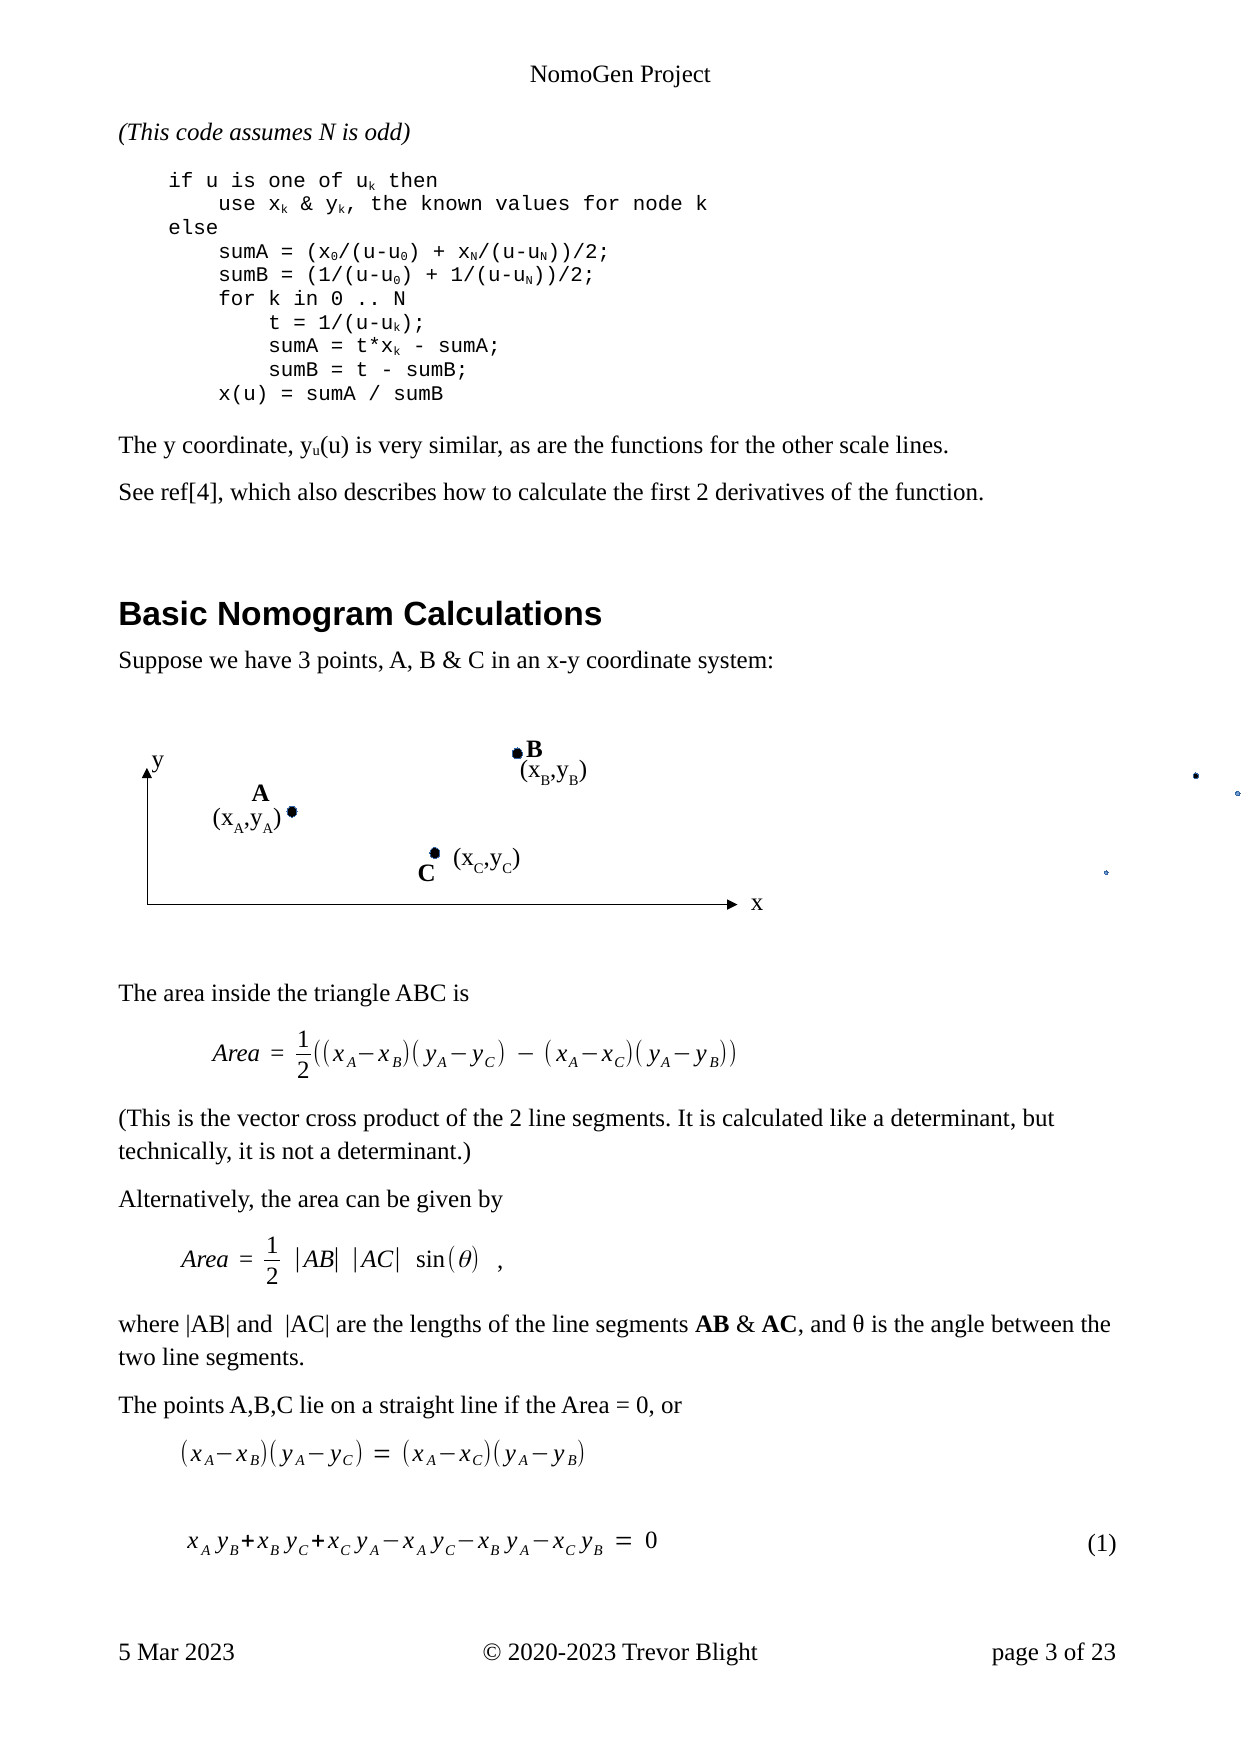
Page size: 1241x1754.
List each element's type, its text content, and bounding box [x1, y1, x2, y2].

text sumB = t - sumB; [118, 359, 1122, 383]
text where |AB| and |AC| are the lengths of the line segments AB & AC, and θ is the angle between the two line segments. [118, 1309, 1122, 1371]
text Alternatively, the area can be given by [118, 1184, 1122, 1213]
text else [118, 217, 1122, 241]
subtitle Basic Nomogram Calculations [118, 593, 1122, 632]
text , [162, 1232, 1122, 1291]
text for k in 0 .. N [118, 288, 1122, 312]
text (This is the vector cross product of the 2 line segments. It is calculated like a determinant, but technically, it is not a determinant.) [118, 1103, 1122, 1165]
text sumA = t*xk - sumA; [118, 335, 1122, 359]
text t = 1/(u-uk); [118, 312, 1122, 335]
text The points A,B,C lie on a straight line if the Area = 0, or [118, 1390, 1122, 1419]
text use xk & yk, the known values for node k [118, 193, 1122, 217]
table_header (1) [1010, 1521, 1122, 1564]
text See ref[4], which also describes how to calculate the first 2 derivatives of the function. [118, 477, 1122, 506]
text sumA = (x0/(u-u0) + xN/(u-uN))/2; [118, 241, 1122, 264]
table_header [118, 1521, 1010, 1564]
text The y coordinate, yu(u) is very similar, as are the functions for the other scale lines. [118, 430, 1122, 459]
text sumB = (1/(u-u0) + 1/(u-uN))/2; [118, 264, 1122, 288]
text Suppose we have 3 points, A, B & C in an x-y coordinate system: [118, 645, 1122, 673]
text The area inside the triangle ABC is [118, 978, 1122, 1007]
text (This code assumes N is odd) [118, 117, 1122, 146]
text x(u) = sumA / sumB [118, 383, 1122, 406]
text if u is one of uk then [118, 165, 1122, 193]
